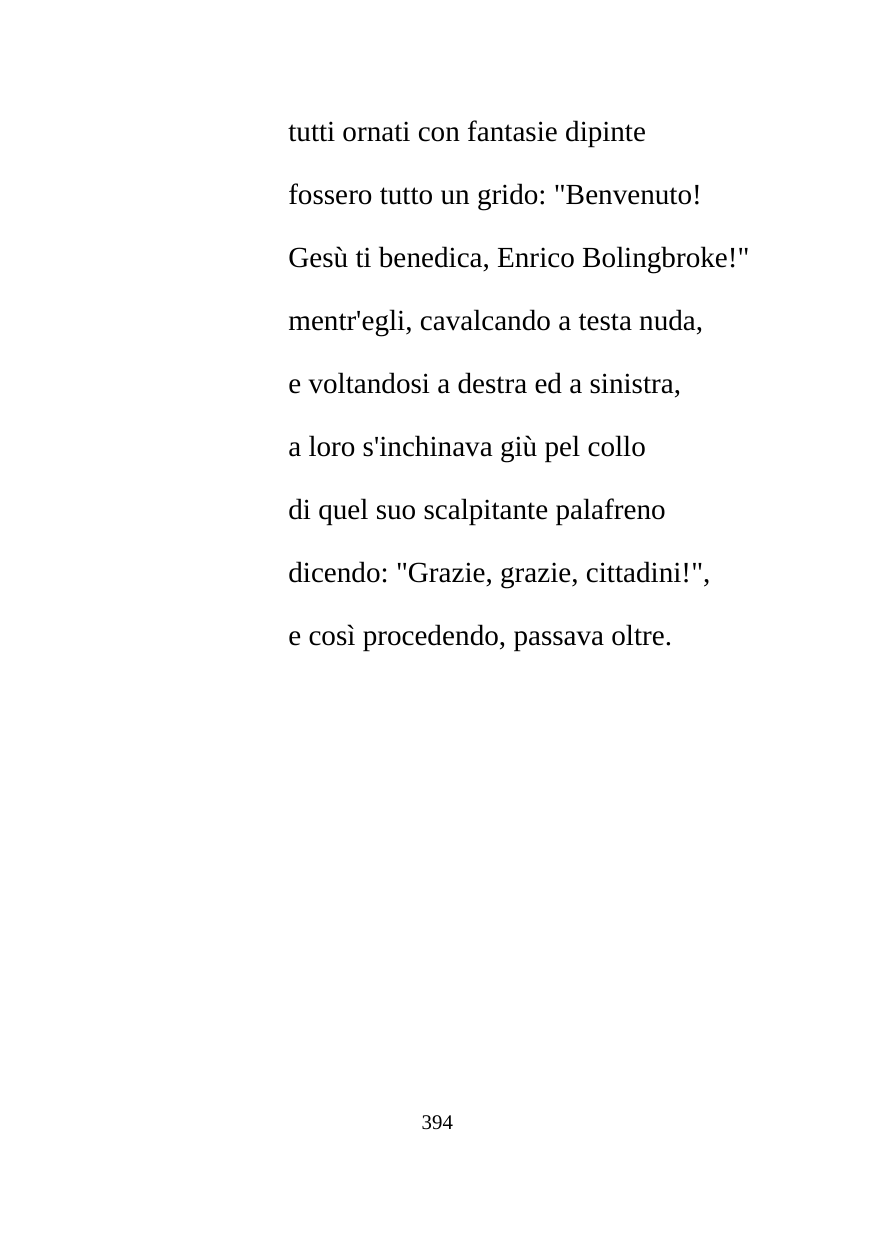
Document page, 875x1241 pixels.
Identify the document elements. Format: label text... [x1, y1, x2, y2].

table_cell tutti ornati con fantasie dipinte fossero tutto un grido: "Benvenuto! Gesù ti benedica, Enrico Bolingbroke!" mentr'egli, cavalcando a testa nuda, e voltandosi a destra ed a sinistra, a loro s'inchinava giù pel collo di quel suo scalpitante palafreno dicendo: "Grazie, grazie, cittadini!", e così procedendo, passava oltre. [280, 106, 768, 752]
table_cell [106, 106, 280, 752]
